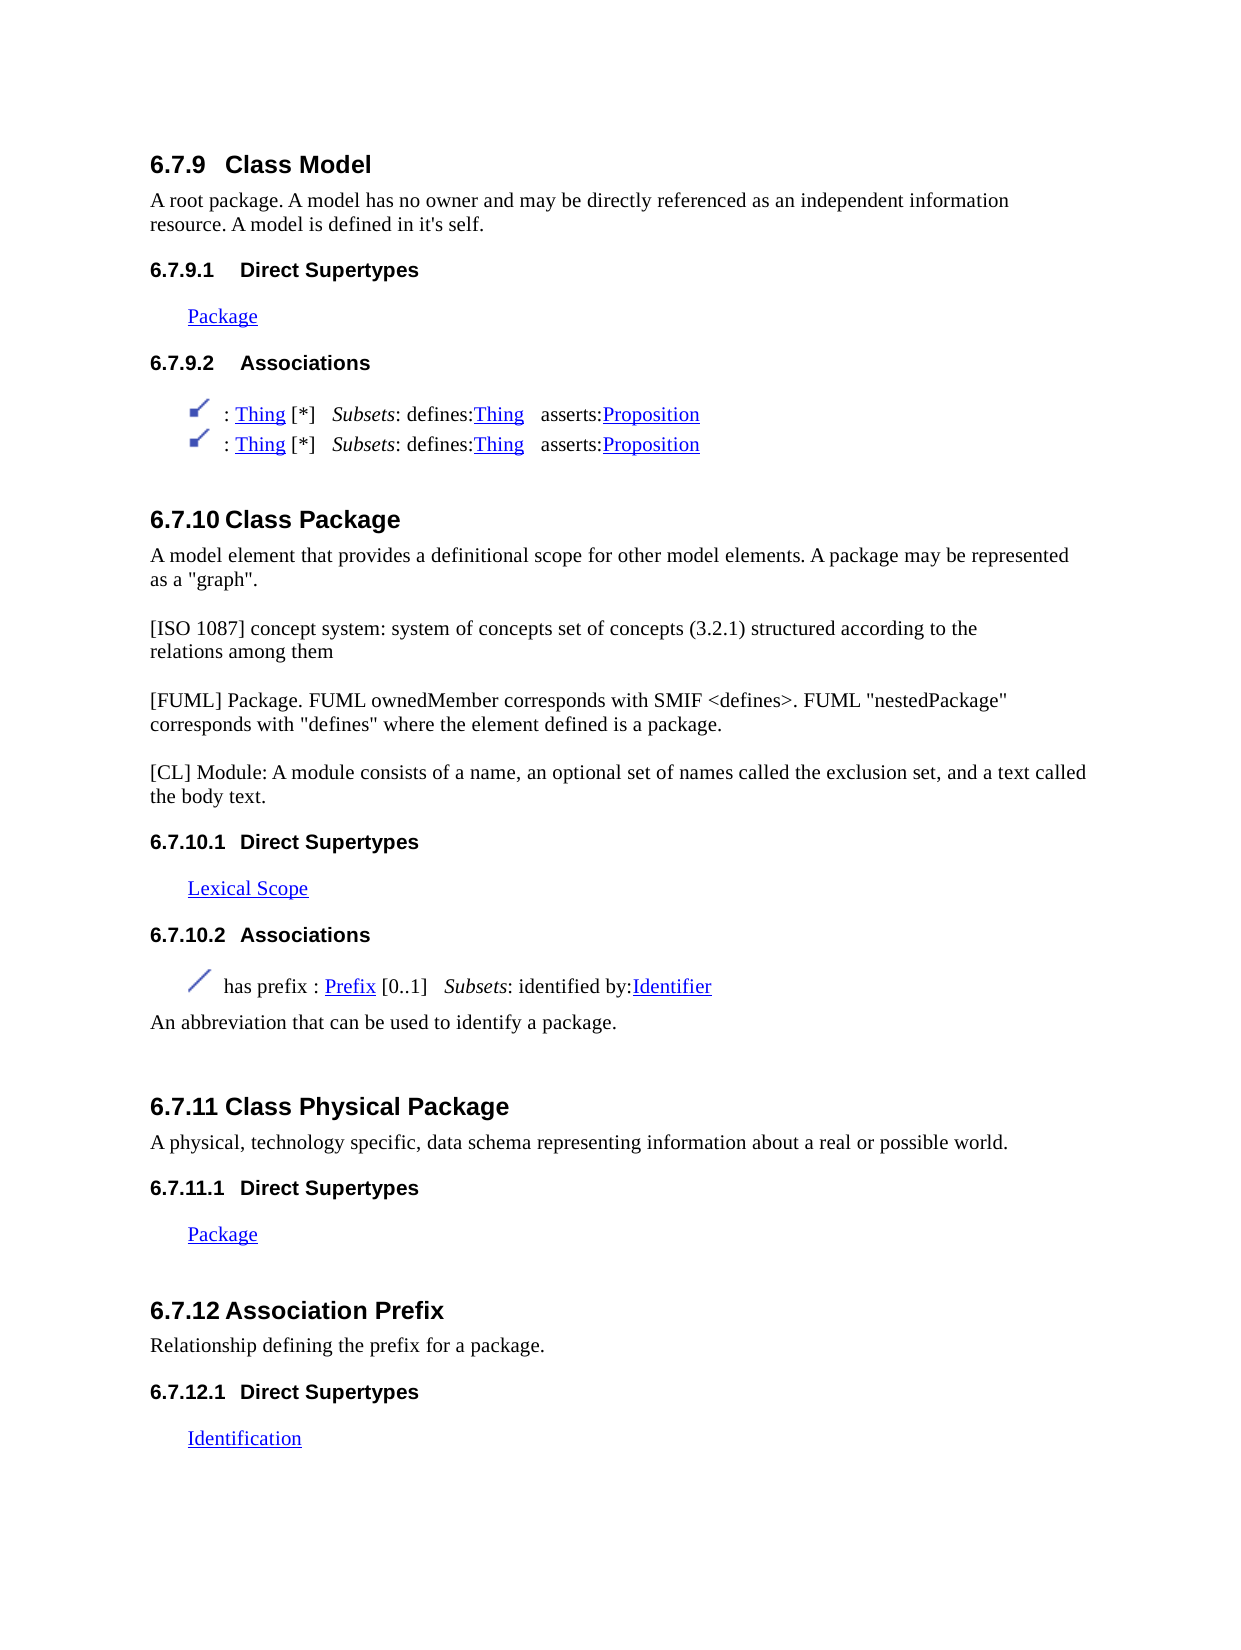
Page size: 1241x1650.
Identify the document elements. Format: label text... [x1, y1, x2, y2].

subtitle Direct Supertypes [150, 830, 1090, 854]
picture [187, 426, 213, 452]
subtitle Class Physical Package [150, 1092, 1090, 1121]
subtitle Association Prefix [150, 1296, 1090, 1324]
text has prefix : Prefix [0..1] Subsets: identified by:Identifier [187, 968, 1090, 998]
subtitle Class Model [150, 150, 1090, 179]
picture [187, 968, 213, 994]
subtitle Associations [150, 923, 1090, 947]
text : Thing [*] Subsets: defines:Thing asserts:Proposition [187, 397, 1090, 426]
text Package [187, 1222, 1090, 1246]
text : Thing [*] Subsets: defines:Thing asserts:Proposition [187, 426, 1090, 456]
subtitle Direct Supertypes [150, 1176, 1090, 1200]
subtitle Associations [150, 351, 1090, 375]
text Package [187, 304, 1090, 328]
text Lexical Scope [187, 876, 1090, 900]
text An abbreviation that can be used to identify a package. [150, 1010, 1090, 1034]
text A model element that provides a definitional scope for other model elements. A package may be represented as a "graph". [ISO 1087] concept system: system of concepts set of concepts (3.2.1) structured according to the relations among them [FUML] Package. FUML ownedMember corresponds with SMIF <defines>. FUML "nestedPackage" corresponds with "defines" where the element defined is a package. [CL] Module: A module consists of a name, an optional set of names called the exclusion set, and a text called the body text. [150, 543, 1090, 808]
text A root package. A model has no owner and may be directly referenced as an independent information resource. A model is defined in it's self. [150, 188, 1090, 236]
picture [187, 396, 213, 422]
subtitle Direct Supertypes [150, 1380, 1090, 1404]
text A physical, technology specific, data schema representing information about a real or possible world. [150, 1129, 1090, 1154]
text Identification [187, 1426, 1090, 1450]
text Relationship defining the prefix for a package. [150, 1333, 1090, 1357]
subtitle Direct Supertypes [150, 258, 1090, 282]
subtitle Class Package [150, 505, 1090, 534]
